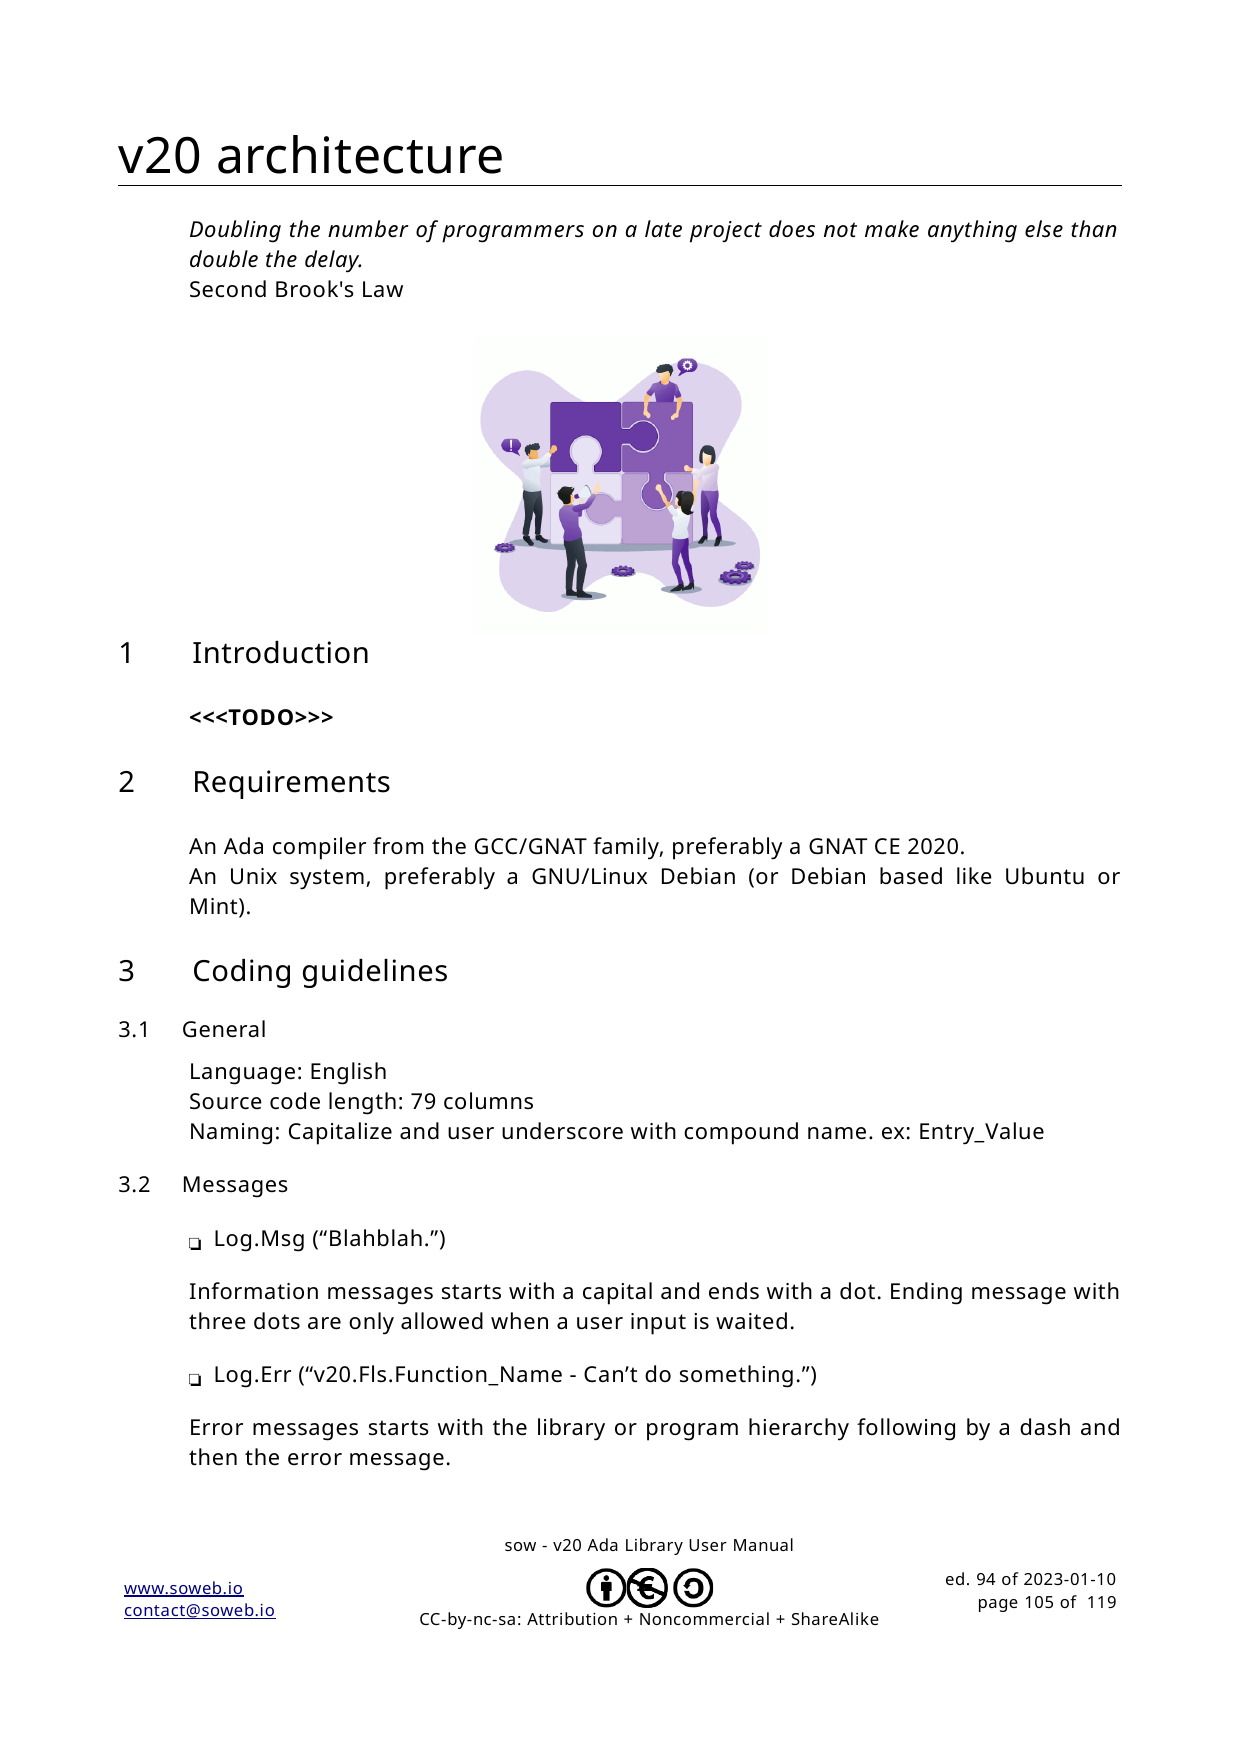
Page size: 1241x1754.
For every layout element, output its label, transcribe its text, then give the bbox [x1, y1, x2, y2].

text Error messages starts with the library or program hierarchy following by a dash and then the error message. [189, 1412, 1122, 1472]
subtitle General [118, 1014, 1122, 1044]
subtitle Messages [118, 1169, 1122, 1199]
text Language: English [189, 1056, 1122, 1086]
picture [585, 1568, 668, 1608]
subtitle Requirements [118, 762, 1122, 801]
subtitle Log.Err (“v20.Fls.Function_Name - Can’t do something.”) [189, 1359, 1122, 1400]
text An Ada compiler from the GCC/GNAT family, preferably a GNAT CE 2020. [189, 831, 1122, 861]
picture [672, 1568, 714, 1608]
text Doubling the number of programmers on a late project does not make anything else than double the delay. [189, 214, 1122, 274]
text Naming: Capitalize and user underscore with compound name. ex: Entry_Value [189, 1116, 1122, 1146]
text Information messages starts with a capital and ends with a dot. Ending message with three dots are only allowed when a user input is waited. [189, 1276, 1122, 1336]
text Source code length: 79 columns [189, 1086, 1122, 1116]
text An Unix system, preferably a GNU/Linux Debian (or Debian based like Ubuntu or Mint). [189, 861, 1122, 921]
subtitle v20 architecture [118, 118, 1122, 185]
picture [472, 337, 768, 633]
subtitle Coding guidelines [118, 951, 1122, 990]
text <<<TODO>>> [189, 702, 1122, 732]
text Second Brook's Law [189, 274, 1122, 304]
subtitle Introduction [118, 634, 1122, 672]
subtitle Log.Msg (“Blahblah.”) [189, 1223, 1122, 1264]
